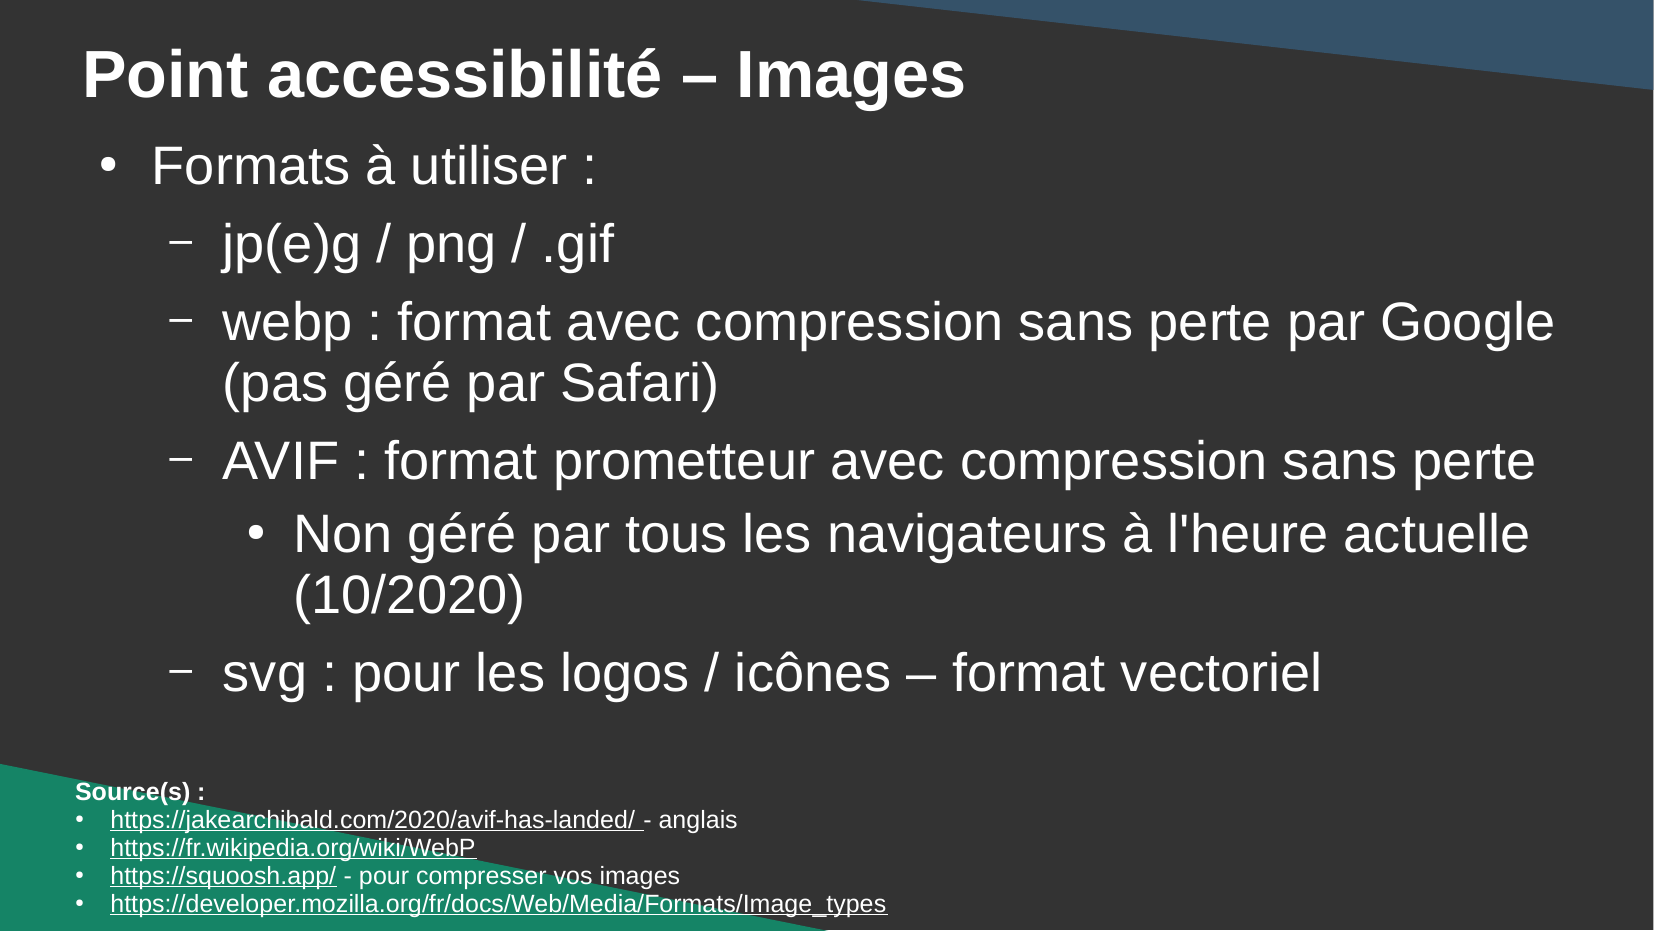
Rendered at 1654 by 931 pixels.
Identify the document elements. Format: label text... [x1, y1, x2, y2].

title Point accessibilité – Images [82, 37, 1571, 122]
text_box [856, 0, 1654, 91]
list Formats à utiliser : jp(e)g / png / .gif webp : format avec compression sans perte par Google (pas géré par Safari) AVIF : format prometteur avec compression sans perte Non géré par tous les navigateurs à l'heure actuelle (10/2020) svg : pour les logos / icônes – format vectoriel [80, 135, 1605, 736]
text_box [0, 763, 829, 931]
text_box Source(s) : https://jakearchibald.com/2020/avif-has-landed/ - anglais https://fr.wikipedia.org/wiki/WebP https://squoosh.app/ - pour compresser vos images https://developer.mozilla.org/fr/docs/Web/Media/Formats/Image_types [60, 770, 1546, 926]
